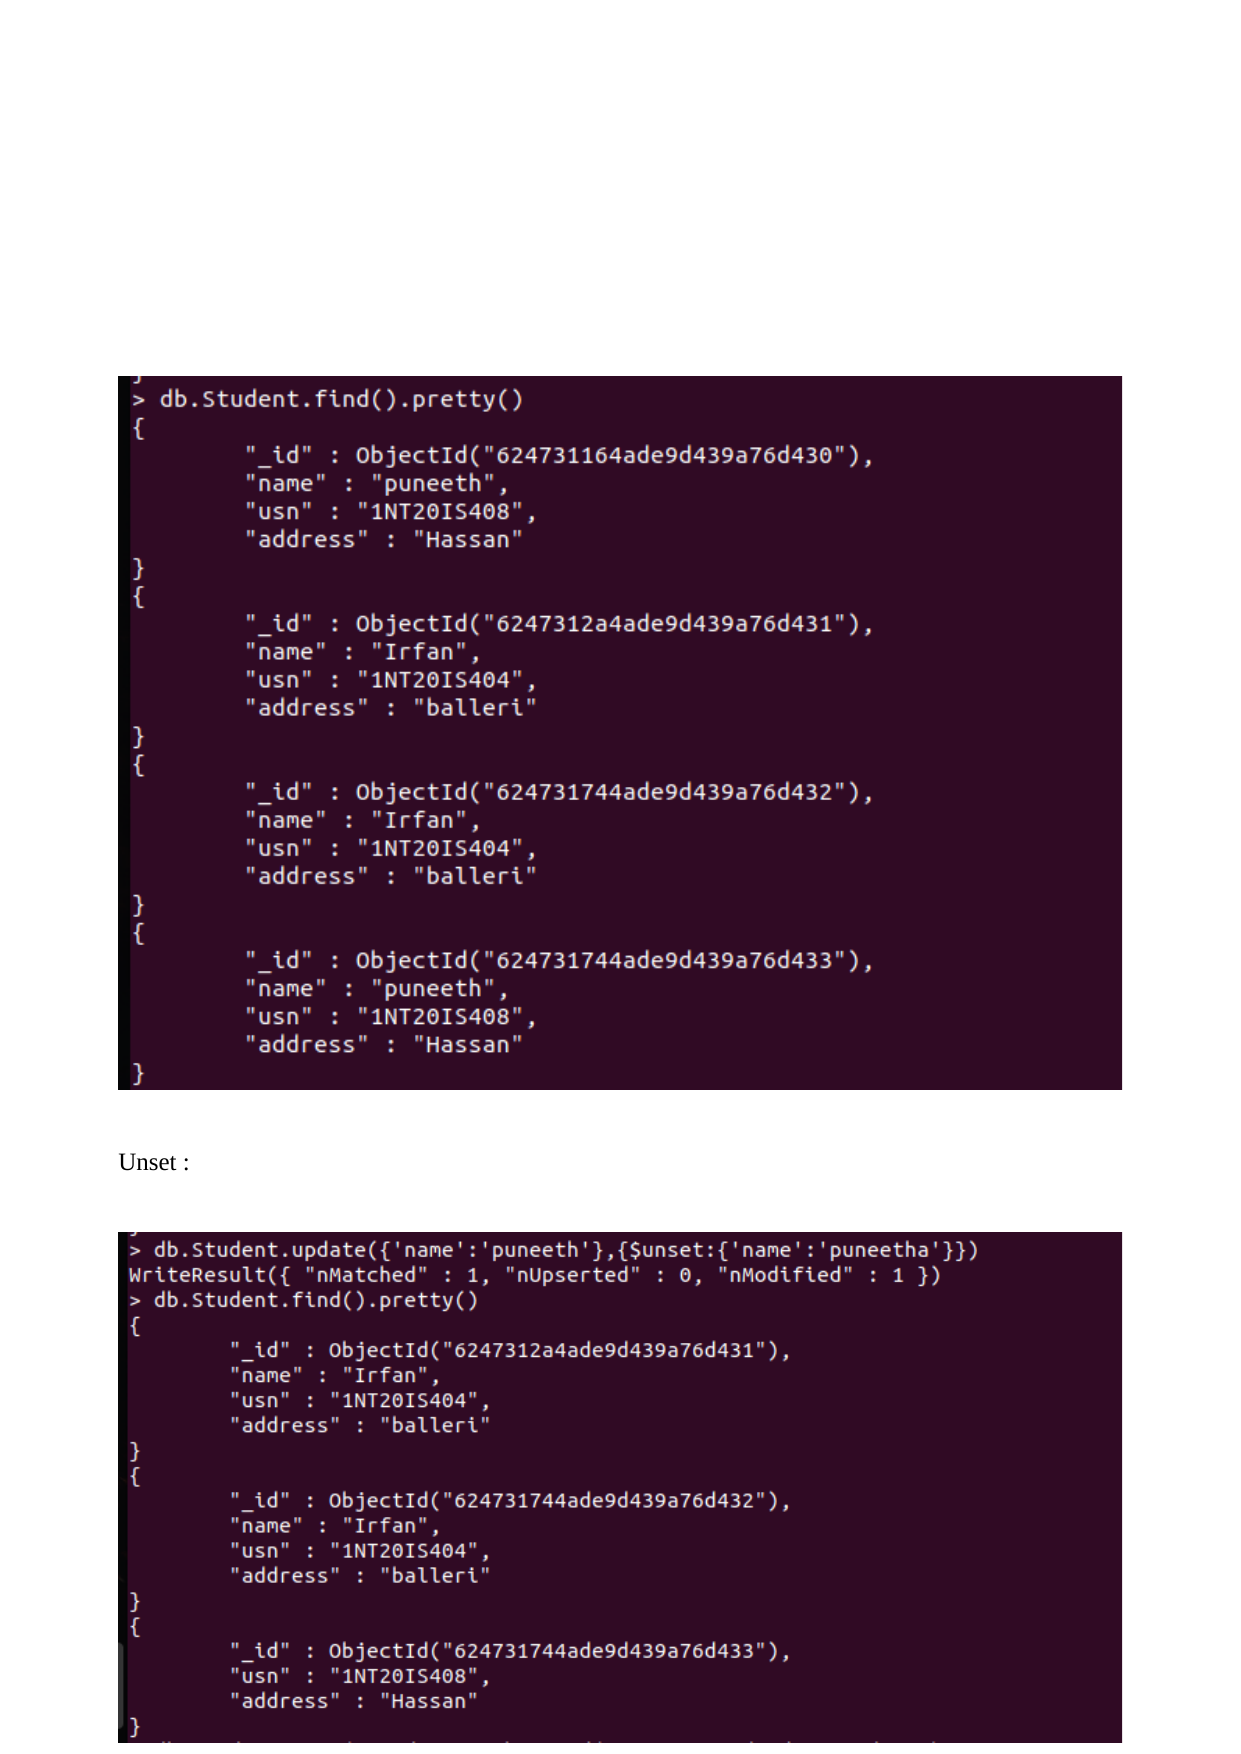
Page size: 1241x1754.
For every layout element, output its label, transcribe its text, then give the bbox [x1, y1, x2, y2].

text Unset : [118, 1147, 1122, 1176]
picture [118, 1232, 1123, 1743]
picture [118, 376, 1123, 1090]
